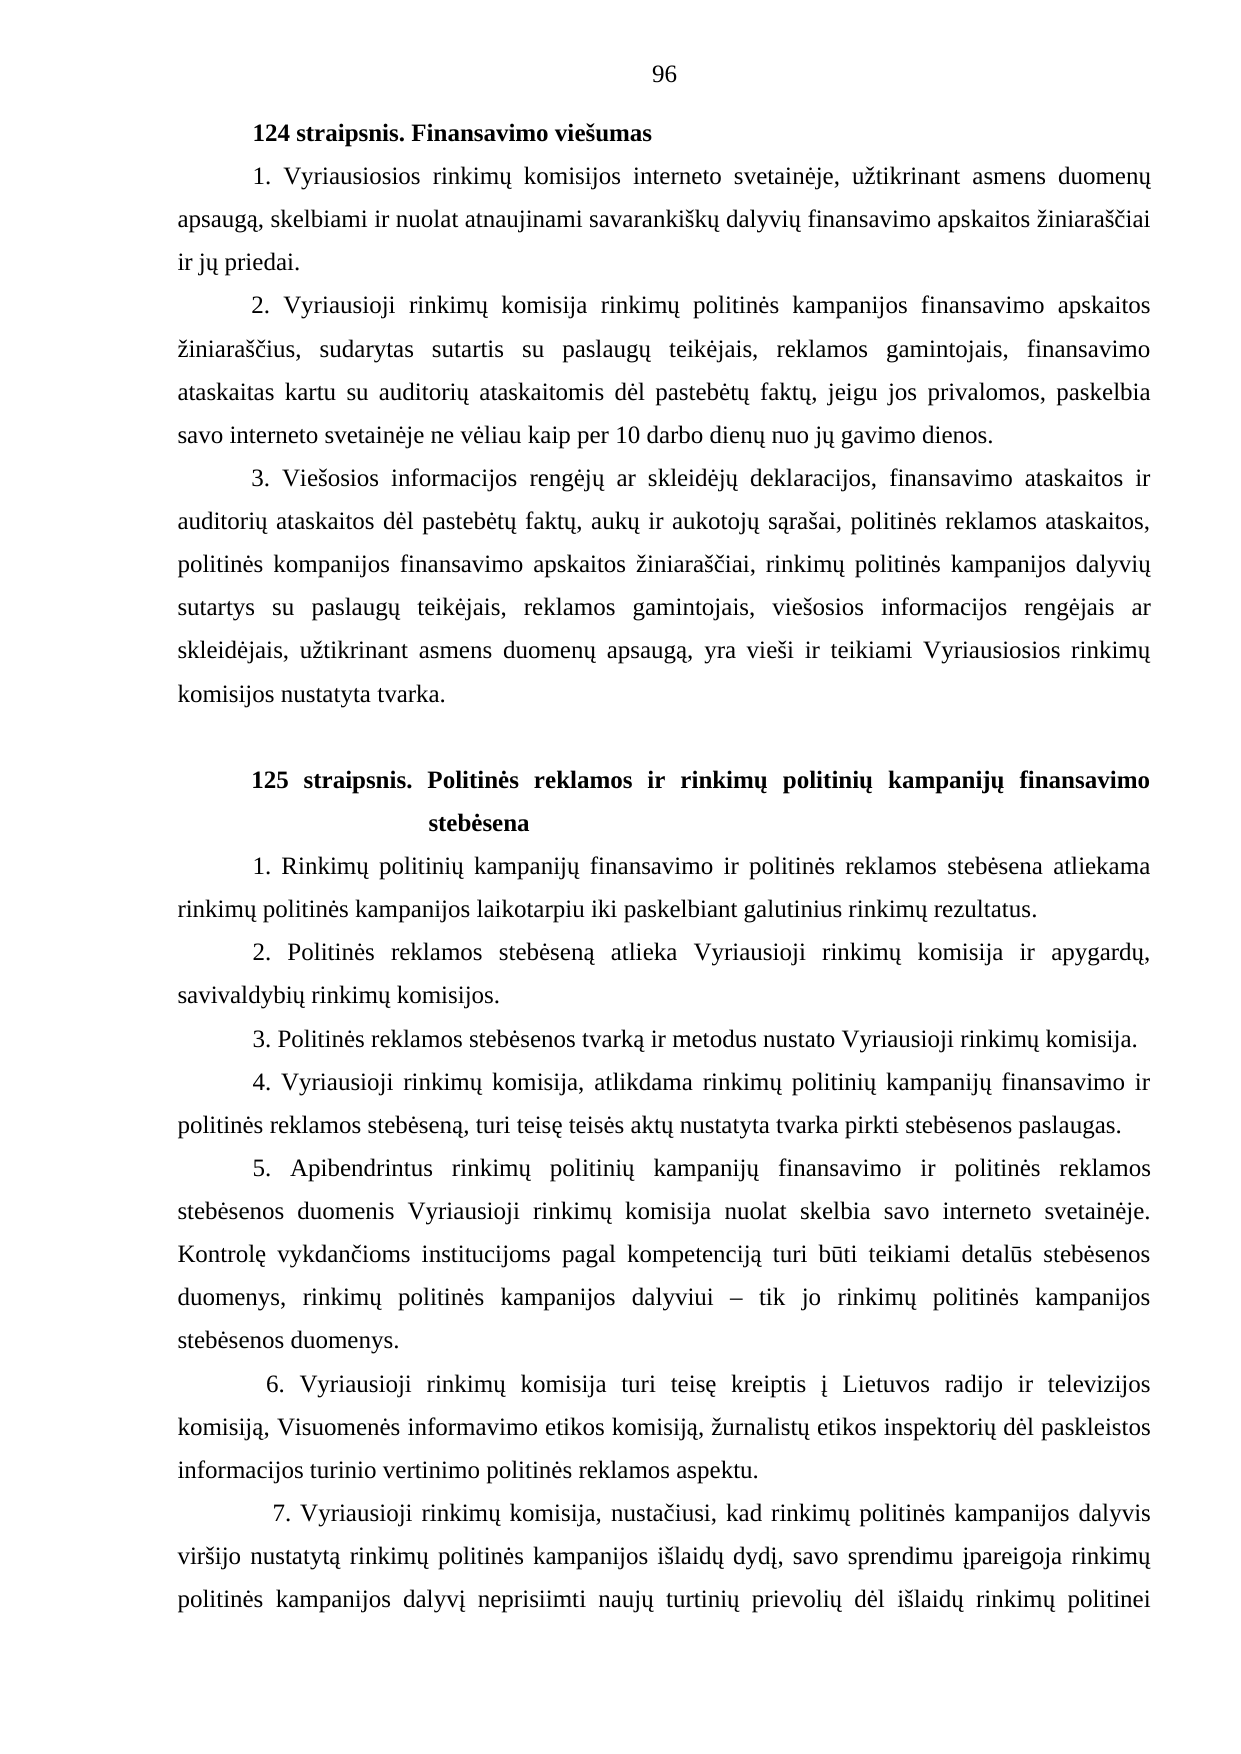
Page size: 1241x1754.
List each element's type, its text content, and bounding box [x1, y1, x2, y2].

subtitle 125 straipsnis. Politinės reklamos ir rinkimų politinių kampanijų finansavimo stebėsena [251, 765, 1152, 837]
text 7. Vyriausioji rinkimų komisija, nustačiusi, kad rinkimų politinės kampanijos dalyvis viršijo nustatytą rinkimų politinės kampanijos išlaidų dydį, savo sprendimu įpareigoja rinkimų politinės kampanijos dalyvį neprisiimti naujų turtinių prievolių dėl išlaidų rinkimų politinei [177, 1498, 1152, 1613]
text 3. Viešosios informacijos rengėjų ar skleidėjų deklaracijos, finansavimo ataskaitos ir auditorių ataskaitos dėl pastebėtų faktų, aukų ir aukotojų sąrašai, politinės reklamos ataskaitos, politinės kompanijos finansavimo apskaitos žiniaraščiai, rinkimų politinės kampanijos dalyvių sutartys su paslaugų teikėjais, reklamos gamintojais, viešosios informacijos rengėjais ar skleidėjais, užtikrinant asmens duomenų apsaugą, yra vieši ir teikiami Vyriausiosios rinkimų komisijos nustatyta tvarka. [177, 463, 1152, 707]
text 1. Rinkimų politinių kampanijų finansavimo ir politinės reklamos stebėsena atliekama rinkimų politinės kampanijos laikotarpiu iki paskelbiant galutinius rinkimų rezultatus. [177, 851, 1152, 923]
text 1. Vyriausiosios rinkimų komisijos interneto svetainėje, užtikrinant asmens duomenų apsaugą, skelbiami ir nuolat atnaujinami savarankiškų dalyvių finansavimo apskaitos žiniaraščiai ir jų priedai. [177, 161, 1152, 276]
text 2. Politinės reklamos stebėseną atlieka Vyriausioji rinkimų komisija ir apygardų, savivaldybių rinkimų komisijos. [177, 937, 1152, 1009]
text 2. Vyriausioji rinkimų komisija rinkimų politinės kampanijos finansavimo apskaitos žiniaraščius, sudarytas sutartis su paslaugų teikėjais, reklamos gamintojais, finansavimo ataskaitas kartu su auditorių ataskaitomis dėl pastebėtų faktų, jeigu jos privalomos, paskelbia savo interneto svetainėje ne vėliau kaip per 10 darbo dienų nuo jų gavimo dienos. [177, 291, 1152, 449]
text 5. Apibendrintus rinkimų politinių kampanijų finansavimo ir politinės reklamos stebėsenos duomenis Vyriausioji rinkimų komisija nuolat skelbia savo interneto svetainėje. Kontrolę vykdančioms institucijoms pagal kompetenciją turi būti teikiami detalūs stebėsenos duomenys, rinkimų politinės kampanijos dalyviui – tik jo rinkimų politinės kampanijos stebėsenos duomenys. [177, 1153, 1152, 1354]
subtitle 124 straipsnis. Finansavimo viešumas [177, 118, 1152, 147]
text 3. Politinės reklamos stebėsenos tvarką ir metodus nustato Vyriausioji rinkimų komisija. [177, 1024, 1152, 1052]
text 4. Vyriausioji rinkimų komisija, atlikdama rinkimų politinių kampanijų finansavimo ir politinės reklamos stebėseną, turi teisę teisės aktų nustatyta tvarka pirkti stebėsenos paslaugas. [177, 1067, 1152, 1139]
text 6. Vyriausioji rinkimų komisija turi teisę kreiptis į Lietuvos radijo ir televizijos komisiją, Visuomenės informavimo etikos komisiją, žurnalistų etikos inspektorių dėl paskleistos informacijos turinio vertinimo politinės reklamos aspektu. [177, 1369, 1152, 1484]
